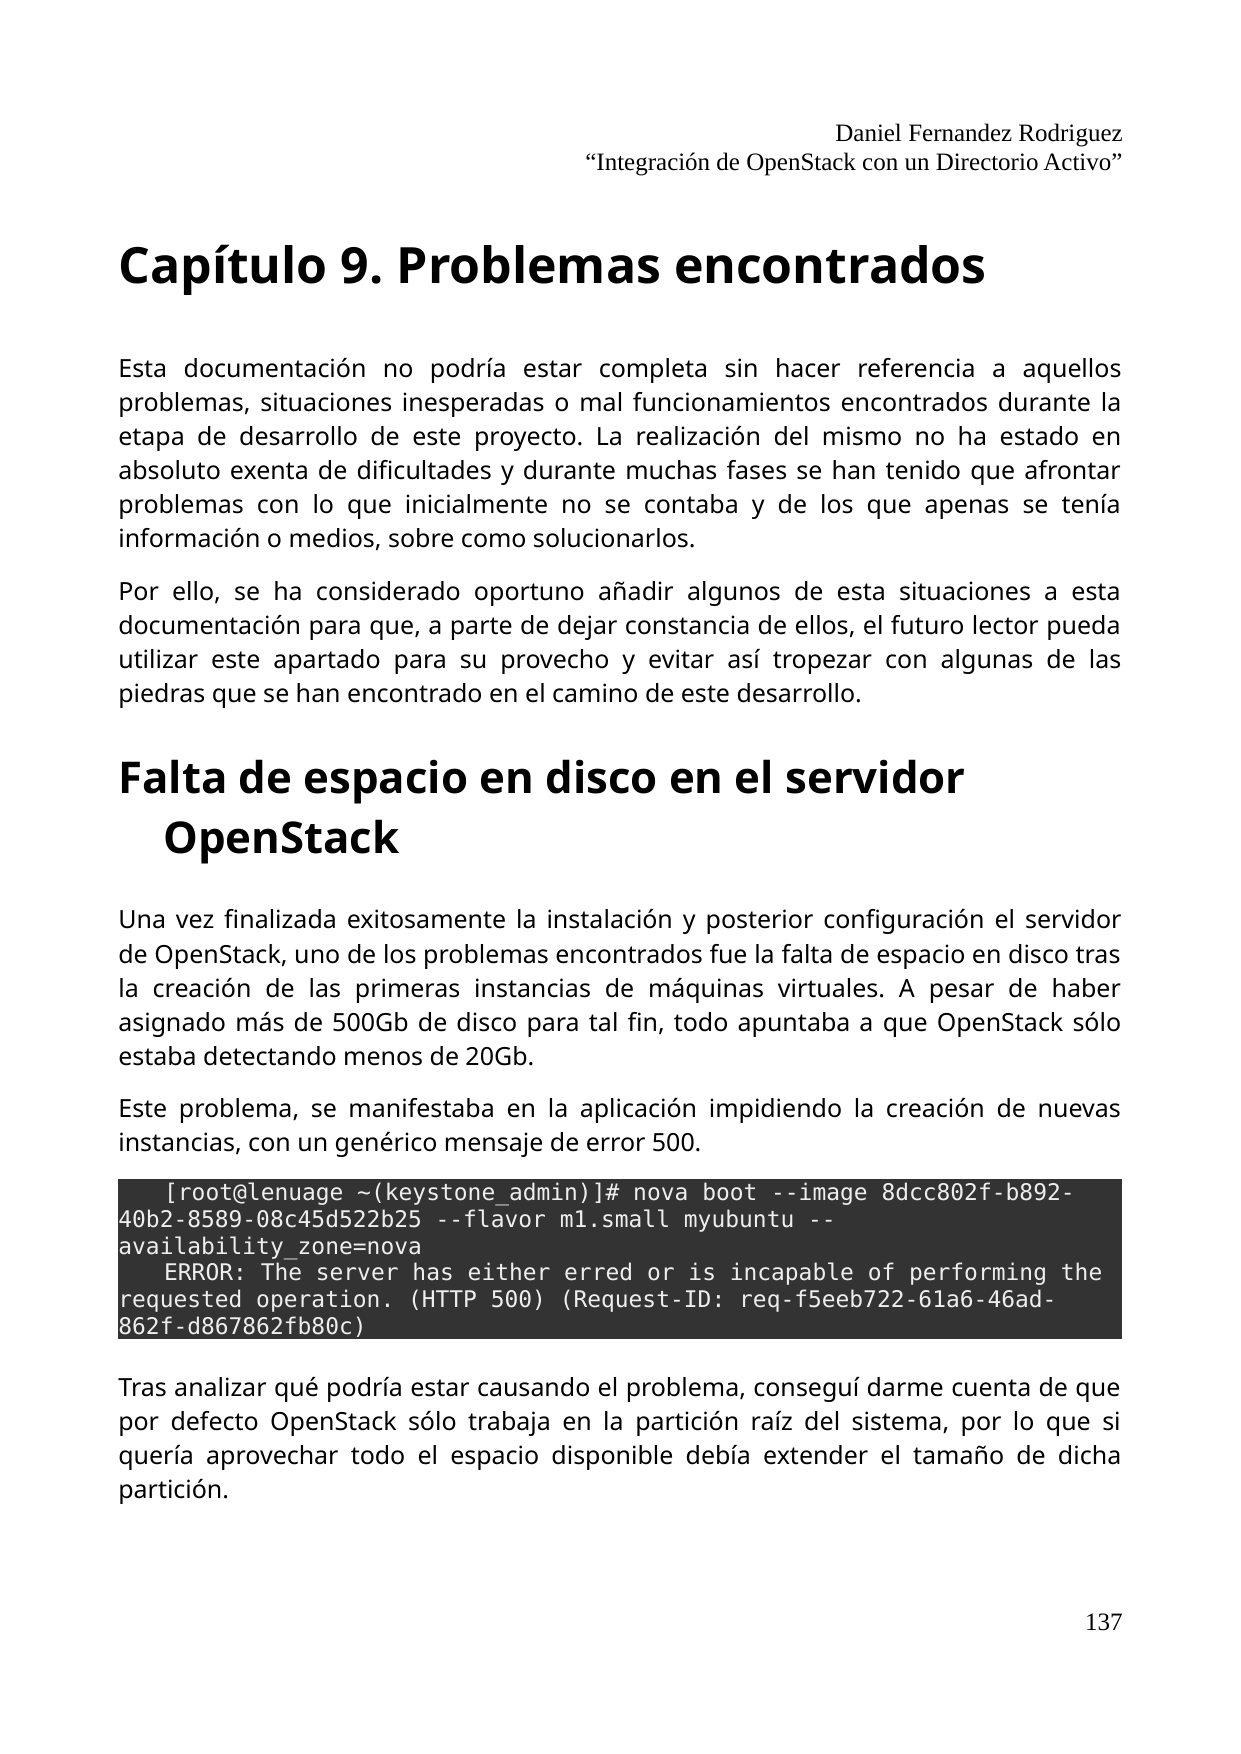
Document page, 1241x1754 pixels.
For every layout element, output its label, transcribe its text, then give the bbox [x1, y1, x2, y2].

text [root@lenuage ~(keystone_admin)]# nova boot --image 8dcc802f-b892-40b2-8589-08c45d522b25 --flavor m1.small myubuntu --availability_zone=nova [118, 1179, 1122, 1259]
text Tras analizar qué podría estar causando el problema, conseguí darme cuenta de que por defecto OpenStack sólo trabaja en la partición raíz del sistema, por lo que si quería aprovechar todo el espacio disponible debía extender el tamaño de dicha partición. [118, 1369, 1122, 1506]
text Una vez finalizada exitosamente la instalación y posterior configuración el servidor de OpenStack, uno de los problemas encontrados fue la falta de espacio en disco tras la creación de las primeras instancias de máquinas virtuales. A pesar de haber asignado más de 500Gb de disco para tal fin, todo apuntaba a que OpenStack sólo estaba detectando menos de 20Gb. [118, 902, 1122, 1072]
subtitle Falta de espacio en disco en el servidor OpenStack [118, 747, 1122, 866]
text ERROR: The server has either erred or is incapable of performing the requested operation. (HTTP 500) (Request-ID: req-f5eeb722-61a6-46ad-862f-d867862fb80c) [118, 1259, 1122, 1339]
text Esta documentación no podría estar completa sin hacer referencia a aquellos problemas, situaciones inesperadas o mal funcionamientos encontrados durante la etapa de desarrollo de este proyecto. La realización del mismo no ha estado en absoluto exenta de dificultades y durante muchas fases se han tenido que afrontar problemas con lo que inicialmente no se contaba y de los que apenas se tenía información o medios, sobre como solucionarlos. [118, 351, 1122, 555]
text Este problema, se manifestaba en la aplicación impidiendo la creación de nuevas instancias, con un genérico mensaje de error 500. [118, 1091, 1122, 1159]
title Capítulo 9. Problemas encontrados [118, 230, 1122, 298]
text Por ello, se ha considerado oportuno añadir algunos de esta situaciones a esta documentación para que, a parte de dejar constancia de ellos, el futuro lector pueda utilizar este apartado para su provecho y evitar así tropezar con algunas de las piedras que se han encontrado en el camino de este desarrollo. [118, 573, 1122, 709]
